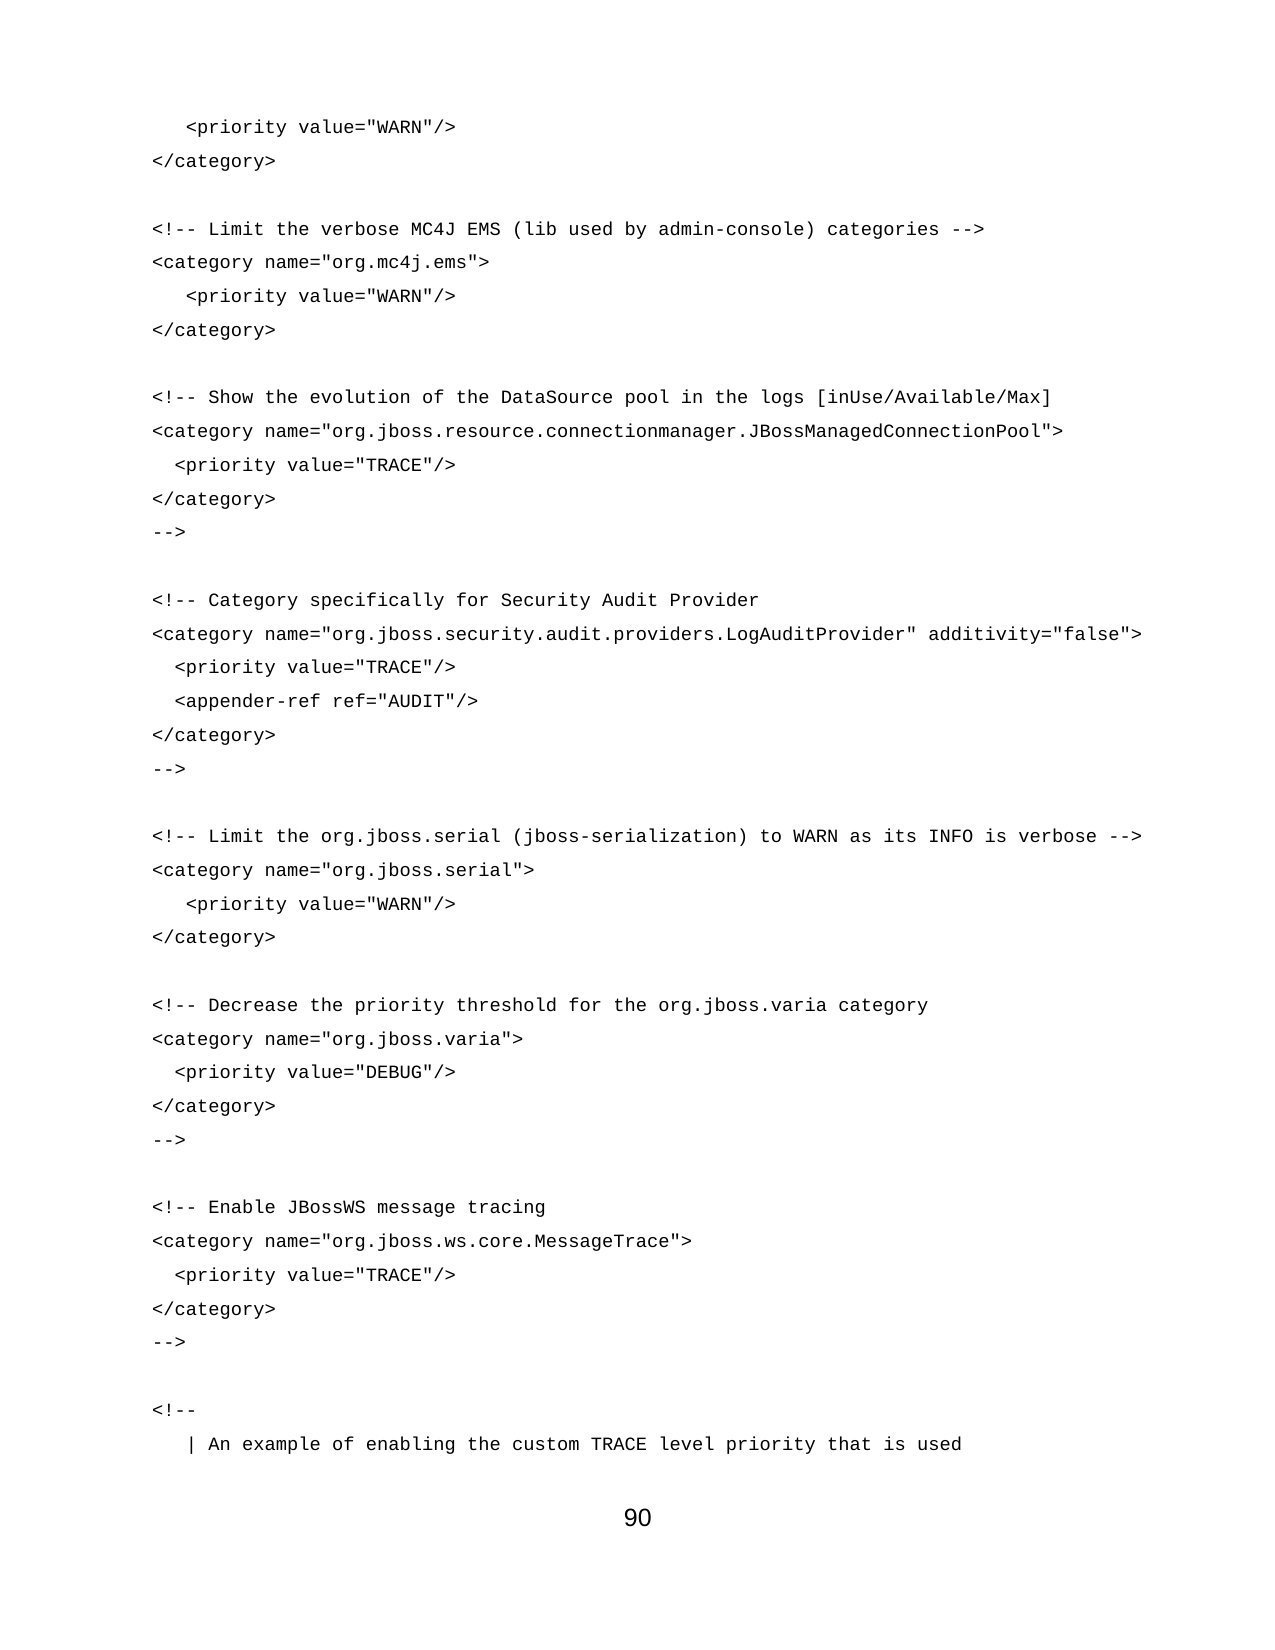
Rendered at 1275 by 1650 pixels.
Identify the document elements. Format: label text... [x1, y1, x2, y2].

text <!-- Decrease the priority threshold for the org.jboss.varia category [118, 996, 1157, 1017]
text <priority value="TRACE"/> [118, 658, 1157, 679]
text <!-- Limit the org.jboss.serial (jboss-serialization) to WARN as its INFO is verbose --> [118, 827, 1157, 848]
text </category> [118, 726, 1157, 747]
text <category name="org.jboss.resource.connectionmanager.JBossManagedConnectionPool"> [118, 422, 1157, 443]
text <category name="org.jboss.security.audit.providers.LogAuditProvider" additivity="false"> [118, 624, 1157, 646]
text <!-- Category specifically for Security Audit Provider [118, 591, 1157, 612]
text <priority value="TRACE"/> [118, 1266, 1157, 1287]
text </category> [118, 1097, 1157, 1118]
text <priority value="WARN"/> [118, 894, 1157, 916]
text </category> [118, 1299, 1157, 1321]
text <priority value="DEBUG"/> [118, 1063, 1157, 1084]
text <!-- Limit the verbose MC4J EMS (lib used by admin-console) categories --> [118, 219, 1157, 241]
text <priority value="WARN"/> [118, 287, 1157, 308]
text <!-- Show the evolution of the DataSource pool in the logs [inUse/Available/Max] [118, 388, 1157, 409]
text </category> [118, 928, 1157, 949]
text </category> [118, 152, 1157, 173]
text <priority value="WARN"/> [118, 118, 1157, 139]
text --> [118, 1131, 1157, 1152]
text --> [118, 759, 1157, 781]
text </category> [118, 321, 1157, 342]
text | An example of enabling the custom TRACE level priority that is used [118, 1434, 1157, 1456]
text --> [118, 523, 1157, 544]
text <category name="org.jboss.ws.core.MessageTrace"> [118, 1232, 1157, 1253]
text <!-- Enable JBossWS message tracing [118, 1198, 1157, 1219]
text <category name="org.jboss.varia"> [118, 1029, 1157, 1051]
text <category name="org.jboss.serial"> [118, 861, 1157, 882]
text --> [118, 1333, 1157, 1354]
text <appender-ref ref="AUDIT"/> [118, 692, 1157, 713]
text <category name="org.mc4j.ems"> [118, 253, 1157, 274]
text <priority value="TRACE"/> [118, 456, 1157, 477]
text </category> [118, 489, 1157, 511]
text <!-- [118, 1401, 1157, 1422]
